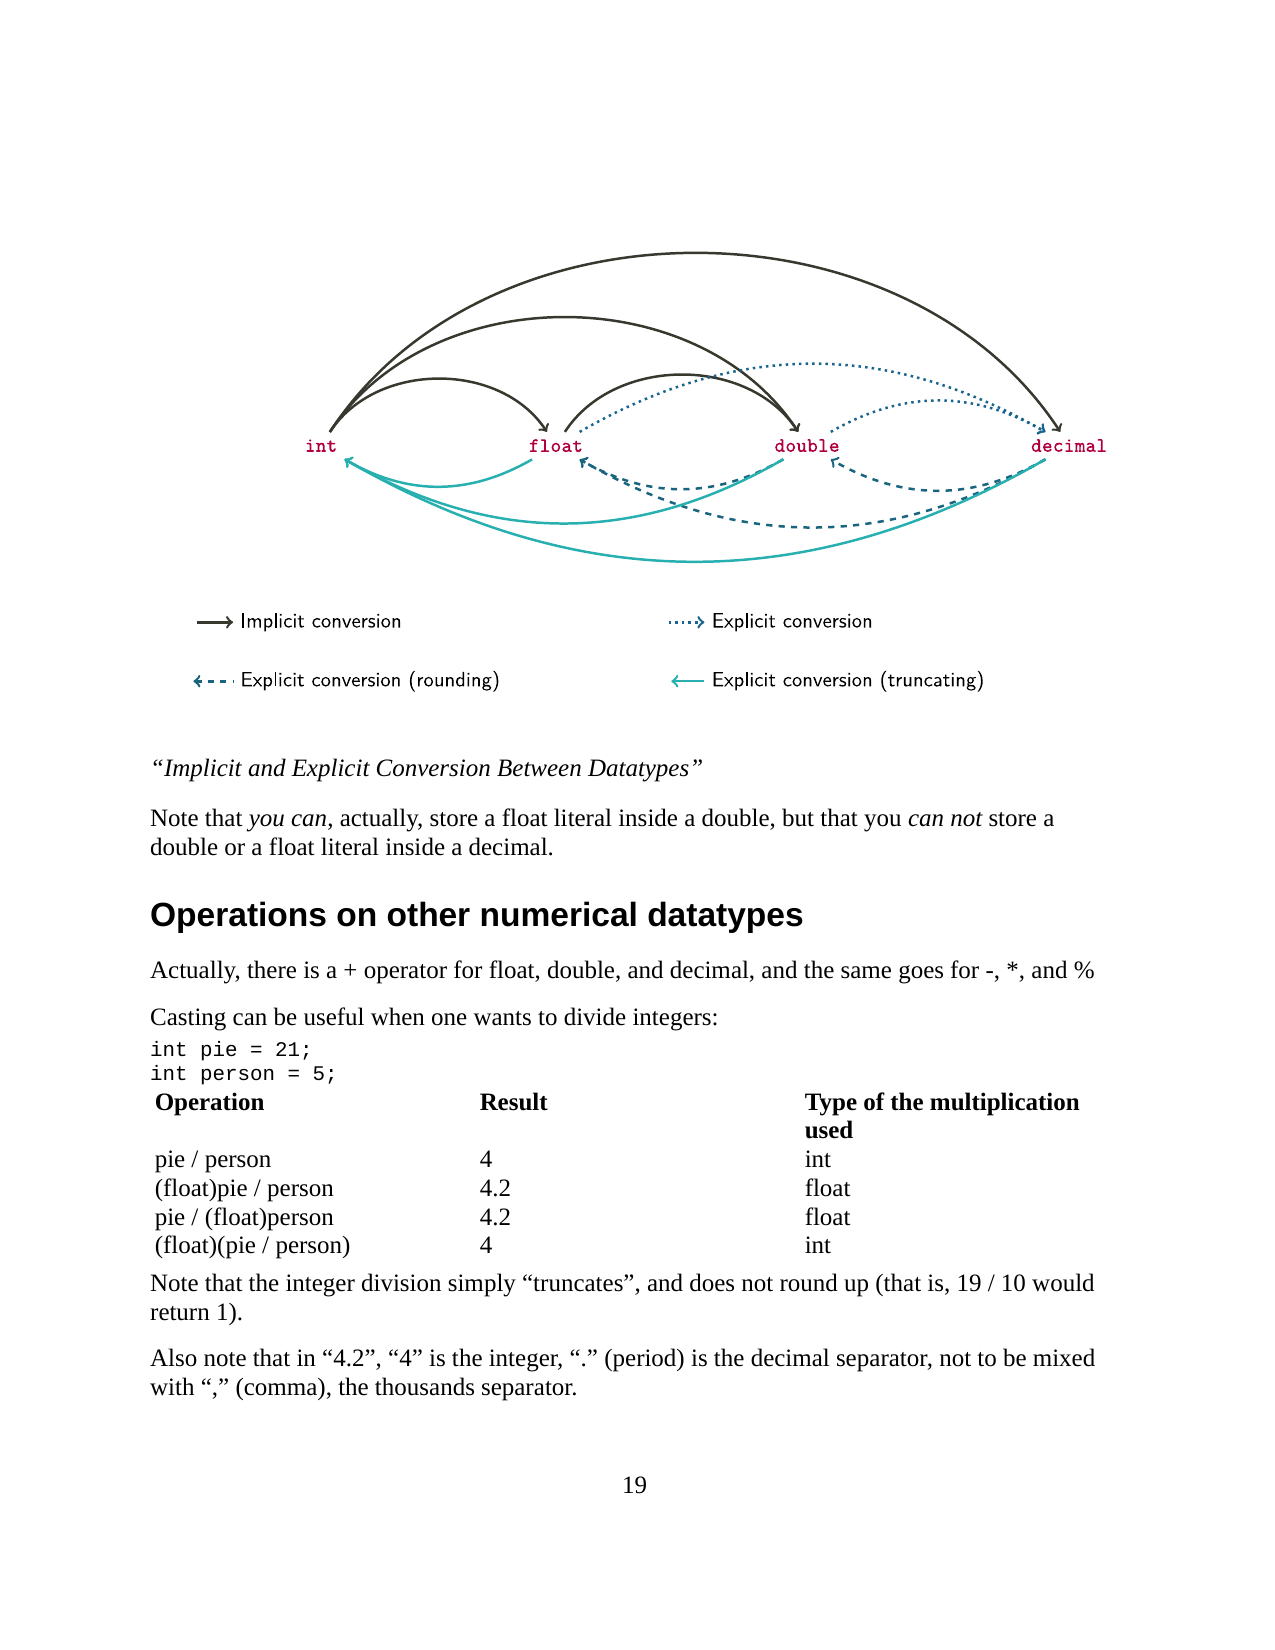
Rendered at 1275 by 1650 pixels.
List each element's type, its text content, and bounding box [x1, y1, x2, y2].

text Casting can be useful when one wants to divide integers: [150, 1002, 1125, 1030]
text Note that the integer division simply “truncates”, and does not round up (that is, 19 / 10 would return 1). [150, 1268, 1125, 1326]
table_cell pie / person [150, 1144, 475, 1173]
text int pie = 21; [150, 1039, 1125, 1063]
table_cell (float)(pie / person) [150, 1230, 475, 1259]
text Actually, there is a + operator for float, double, and decimal, and the same goes for -, *, and % [150, 955, 1125, 984]
text Note that you can, actually, store a float literal inside a double, but that you can not store a double or a float literal inside a decimal. [150, 803, 1125, 861]
table_cell 4 [475, 1144, 800, 1173]
table_cell pie / (float)person [150, 1202, 475, 1230]
table_cell 4 [475, 1230, 800, 1259]
table_cell float [800, 1202, 1125, 1230]
subtitle Operations on other numerical datatypes [150, 895, 1125, 933]
table_header Type of the multiplication used [800, 1087, 1125, 1144]
table_cell int [800, 1230, 1125, 1259]
text int person = 5; [150, 1063, 1125, 1087]
table_cell 4.2 [475, 1173, 800, 1202]
text “Implicit and Explicit Conversion Between Datatypes” [150, 753, 1125, 782]
table_cell (float)pie / person [150, 1173, 475, 1202]
table_cell 4.2 [475, 1202, 800, 1230]
text Also note that in “4.2”, “4” is the integer, “.” (period) is the decimal separator, not to be mixed with “,” (comma), the thousands separator. [150, 1343, 1125, 1401]
table_header Result [475, 1087, 800, 1144]
table_header Operation [150, 1087, 475, 1144]
table_cell float [800, 1173, 1125, 1202]
table_cell int [800, 1144, 1125, 1173]
